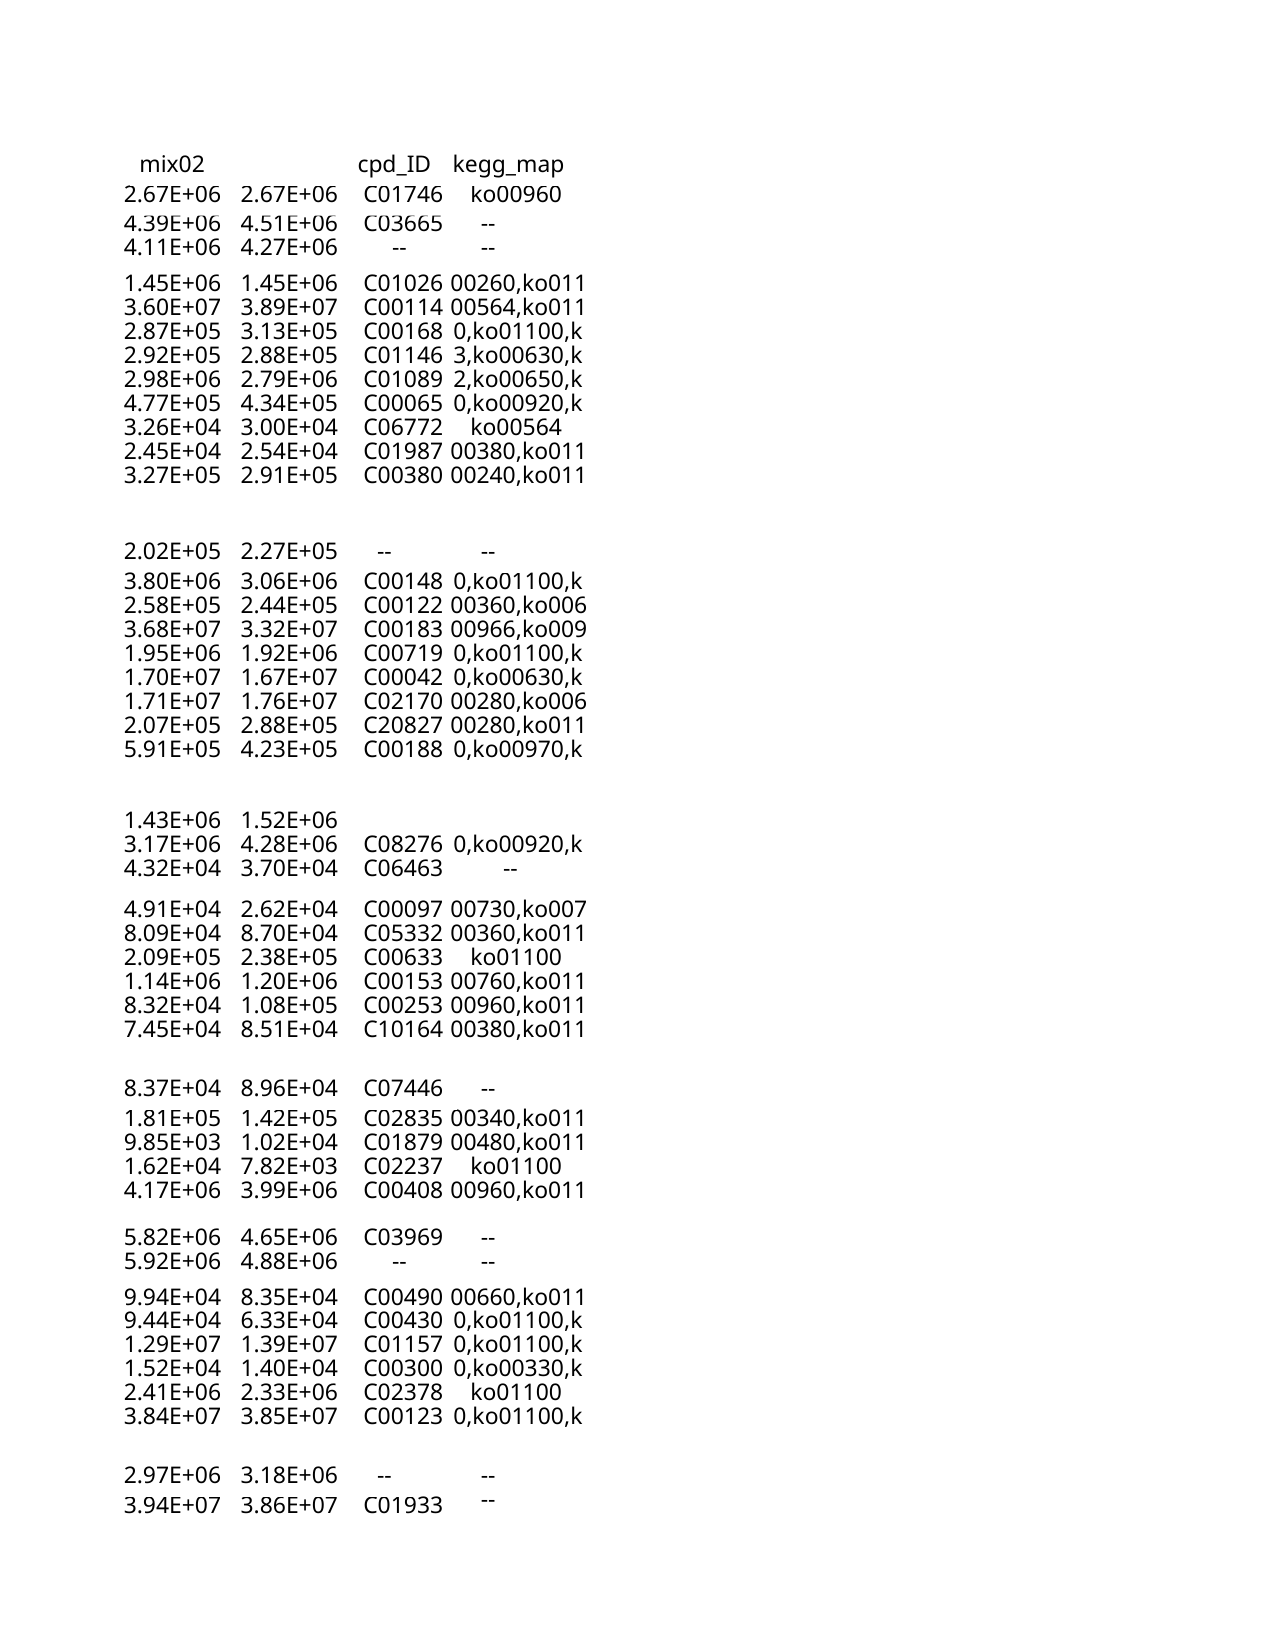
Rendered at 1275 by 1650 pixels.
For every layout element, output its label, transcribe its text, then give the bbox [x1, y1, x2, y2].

text -- [481, 1226, 512, 1250]
text 4.77E+05 4.34E+05 C00065 0,ko00920,k [123, 392, 594, 416]
text 4.39E+06 4.51E+06 C03665 [123, 216, 448, 237]
text 1.45E+06 1.45E+06 C01026 00260,ko011 [123, 272, 594, 296]
text 2.45E+04 2.54E+04 C01987 00380,ko011 [123, 440, 594, 464]
text 9.85E+03 1.02E+04 C01879 00480,ko011 [123, 1131, 594, 1155]
text -- [481, 1465, 512, 1489]
text 2.87E+05 3.13E+05 C00168 0,ko01100,k [123, 320, 594, 344]
text -- [377, 1465, 409, 1489]
text 3.26E+04 3.00E+04 C06772 ko00564 [123, 416, 594, 440]
text 3.27E+05 2.91E+05 C00380 00240,ko011 [123, 464, 594, 488]
text 4.11E+06 4.27E+06 -- [123, 237, 448, 261]
text 3.17E+06 4.28E+06 C08276 0,ko00920,k [123, 833, 591, 857]
text 2.41E+06 2.33E+06 C02378 ko01100 [123, 1382, 594, 1406]
text -- [481, 1077, 512, 1098]
text 3.80E+06 3.06E+06 C00148 0,ko01100,k [123, 570, 594, 594]
text 2.67E+06 2.67E+06 C01746 ko00960 [123, 183, 571, 207]
text 3.60E+07 3.89E+07 C00114 00564,ko011 [123, 296, 594, 320]
text -- [377, 541, 409, 562]
text 4.91E+04 2.62E+04 C00097 00730,ko007 [123, 898, 594, 922]
text 7.45E+04 8.51E+04 C10164 00380,ko011 [123, 1018, 594, 1042]
text 2.97E+06 3.18E+06 [123, 1465, 340, 1489]
text -- [481, 216, 512, 237]
text 5.82E+06 4.65E+06 C03969 [123, 1226, 448, 1250]
text 1.71E+07 1.76E+07 C02170 00280,ko006 [123, 690, 594, 714]
text 8.37E+04 8.96E+04 C07446 [123, 1077, 448, 1101]
text 9.94E+04 8.35E+04 C00490 00660,ko011 [123, 1286, 594, 1310]
text -- [481, 237, 512, 261]
text 4.17E+06 3.99E+06 C00408 00960,ko011 [123, 1179, 594, 1203]
text 2.92E+05 2.88E+05 C01146 3,ko00630,k [123, 344, 594, 368]
text 1.43E+06 1.52E+06 [123, 809, 591, 833]
text 5.91E+05 4.23E+05 C00188 0,ko00970,k [123, 738, 594, 762]
text 2.02E+05 2.27E+05 [123, 541, 340, 562]
text 1.29E+07 1.39E+07 C01157 0,ko01100,k [123, 1334, 594, 1358]
text -- [481, 541, 512, 564]
text 9.44E+04 6.33E+04 C00430 0,ko01100,k [123, 1310, 594, 1334]
text mix02 cpd_ID kegg_map [139, 153, 578, 177]
text 3.84E+07 3.85E+07 C00123 0,ko01100,k [123, 1406, 594, 1429]
text 1.14E+06 1.20E+06 C00153 00760,ko011 [123, 970, 594, 994]
text 3.94E+07 3.86E+07 C01933 [123, 1494, 448, 1518]
text 1.62E+04 7.82E+03 C02237 ko01100 [123, 1155, 594, 1179]
text 2.09E+05 2.38E+05 C00633 ko01100 [123, 946, 594, 970]
text 8.09E+04 8.70E+04 C05332 00360,ko011 [123, 922, 594, 946]
text 4.32E+04 3.70E+04 C06463 -- [123, 857, 591, 881]
text 1.52E+04 1.40E+04 C00300 0,ko00330,k [123, 1358, 594, 1382]
text 2.98E+06 2.79E+06 C01089 2,ko00650,k [123, 368, 594, 392]
text 2.07E+05 2.88E+05 C20827 00280,ko011 [123, 714, 594, 738]
text 3.68E+07 3.32E+07 C00183 00966,ko009 [123, 618, 594, 642]
text -- [481, 1250, 512, 1274]
text -- [481, 1489, 512, 1513]
text 1.95E+06 1.92E+06 C00719 0,ko01100,k [123, 642, 594, 666]
text 8.32E+04 1.08E+05 C00253 00960,ko011 [123, 994, 594, 1018]
text 2.58E+05 2.44E+05 C00122 00360,ko006 [123, 594, 594, 618]
text 1.70E+07 1.67E+07 C00042 0,ko00630,k [123, 666, 594, 690]
text 5.92E+06 4.88E+06 -- [123, 1250, 448, 1274]
text 1.81E+05 1.42E+05 C02835 00340,ko011 [123, 1107, 594, 1131]
